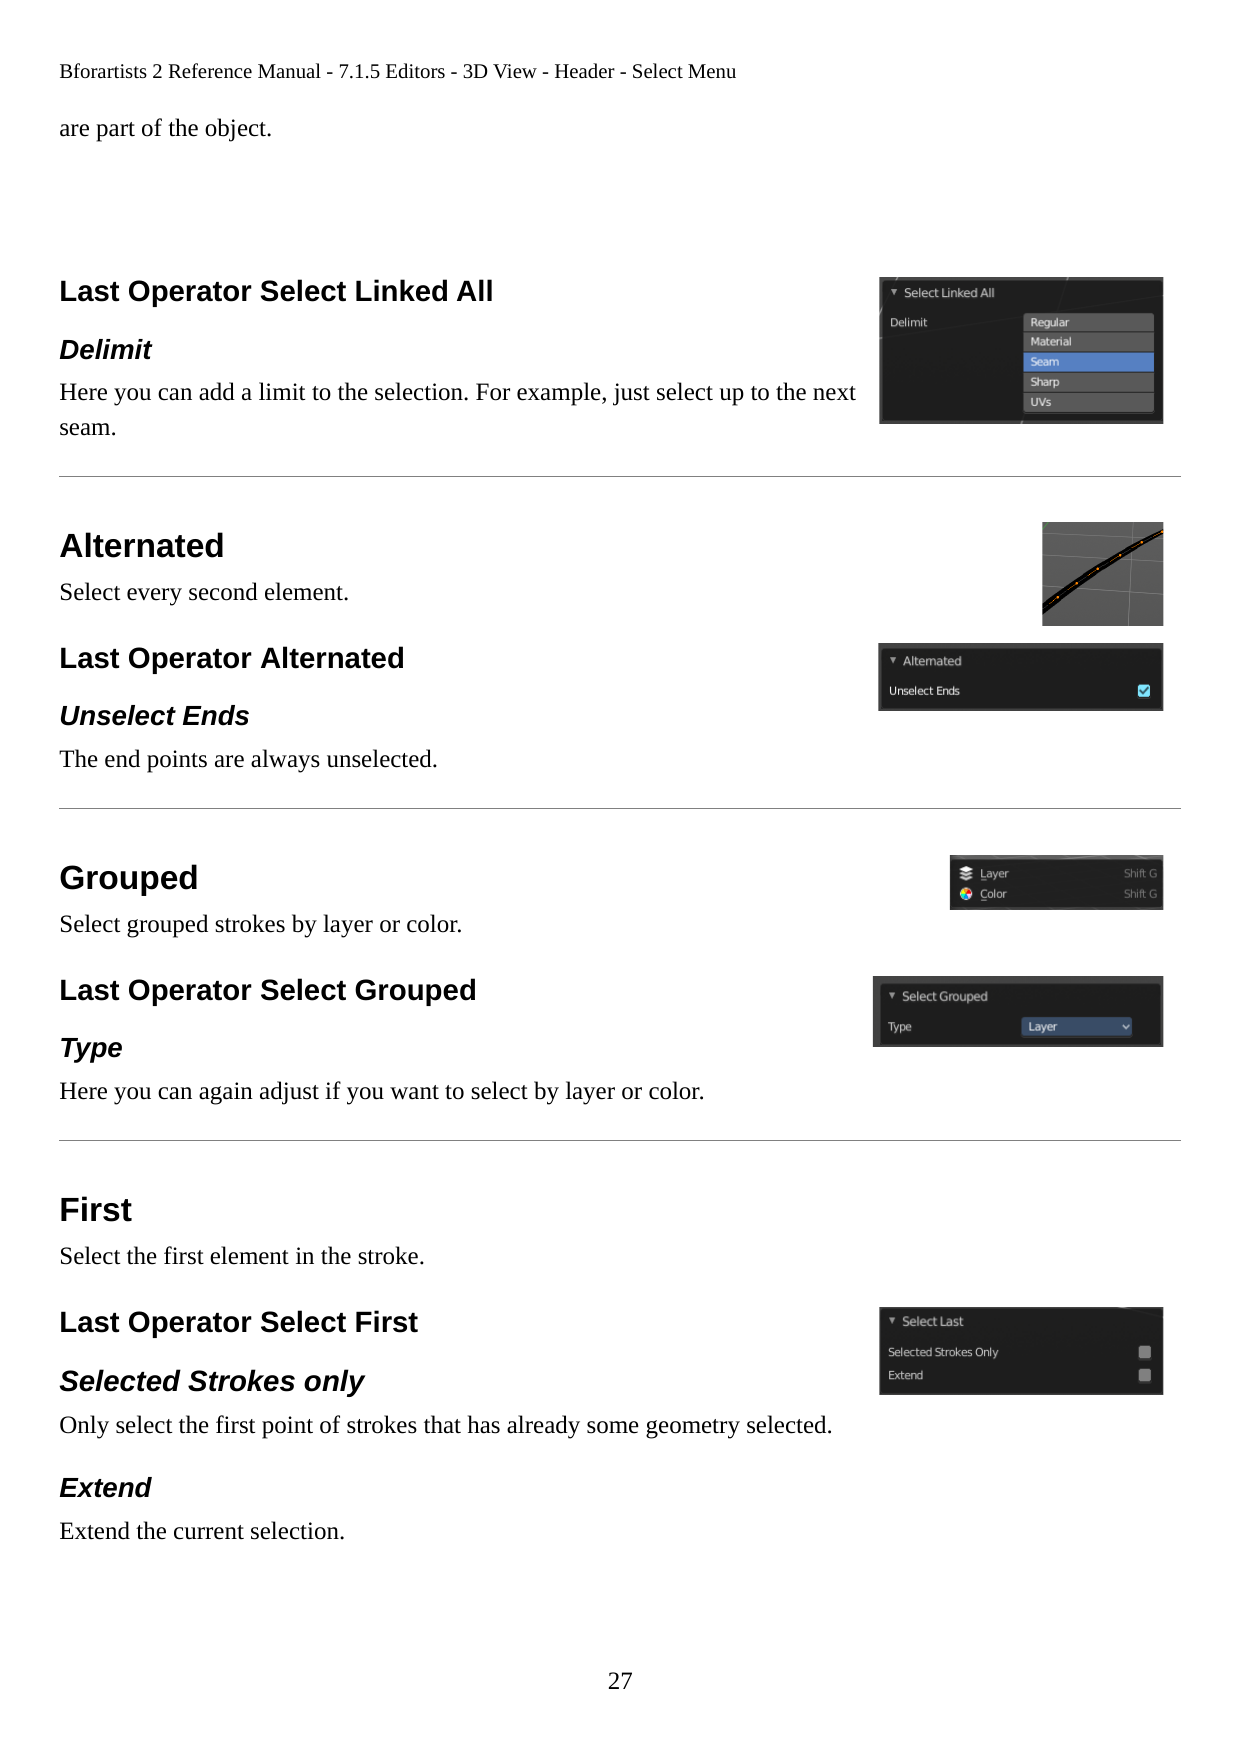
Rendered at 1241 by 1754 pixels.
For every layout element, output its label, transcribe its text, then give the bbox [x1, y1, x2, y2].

text Here you can again adjust if you want to select by layer or color. [59, 1076, 1181, 1105]
picture [1042, 522, 1164, 626]
picture [878, 643, 1164, 711]
subtitle Selected Strokes only [59, 1363, 1181, 1397]
text are part of the object. [59, 113, 1181, 141]
text Only select the first point of strokes that has already some geometry selected. [59, 1410, 1181, 1438]
subtitle Alternated [59, 526, 1042, 565]
text Select grouped strokes by layer or color. [59, 909, 1181, 938]
subtitle Unselect Ends [59, 699, 1181, 731]
subtitle Type [59, 1032, 1181, 1063]
subtitle [1164, 333, 1181, 365]
text Here you can add a limit to the selection. For example, just select up to the next seam. [59, 377, 1181, 441]
subtitle Last Operator Alternated [59, 641, 1181, 674]
subtitle [1164, 526, 1181, 565]
subtitle Last Operator Select First [59, 1305, 1181, 1338]
text Select the first element in the stroke. [59, 1241, 1181, 1270]
subtitle [1164, 858, 1181, 897]
text Select every second element. [59, 577, 1042, 606]
picture [872, 976, 1164, 1047]
text Extend the current selection. [59, 1516, 1181, 1544]
subtitle Delimit [59, 333, 879, 365]
picture [879, 1307, 1164, 1395]
text The end points are always unselected. [59, 744, 1181, 773]
subtitle First [59, 1190, 1181, 1229]
subtitle Last Operator Select Grouped [59, 973, 1181, 1007]
picture [879, 277, 1164, 424]
subtitle Grouped [59, 858, 949, 897]
subtitle Extend [59, 1471, 1181, 1503]
subtitle Last Operator Select Linked All [59, 274, 1181, 308]
